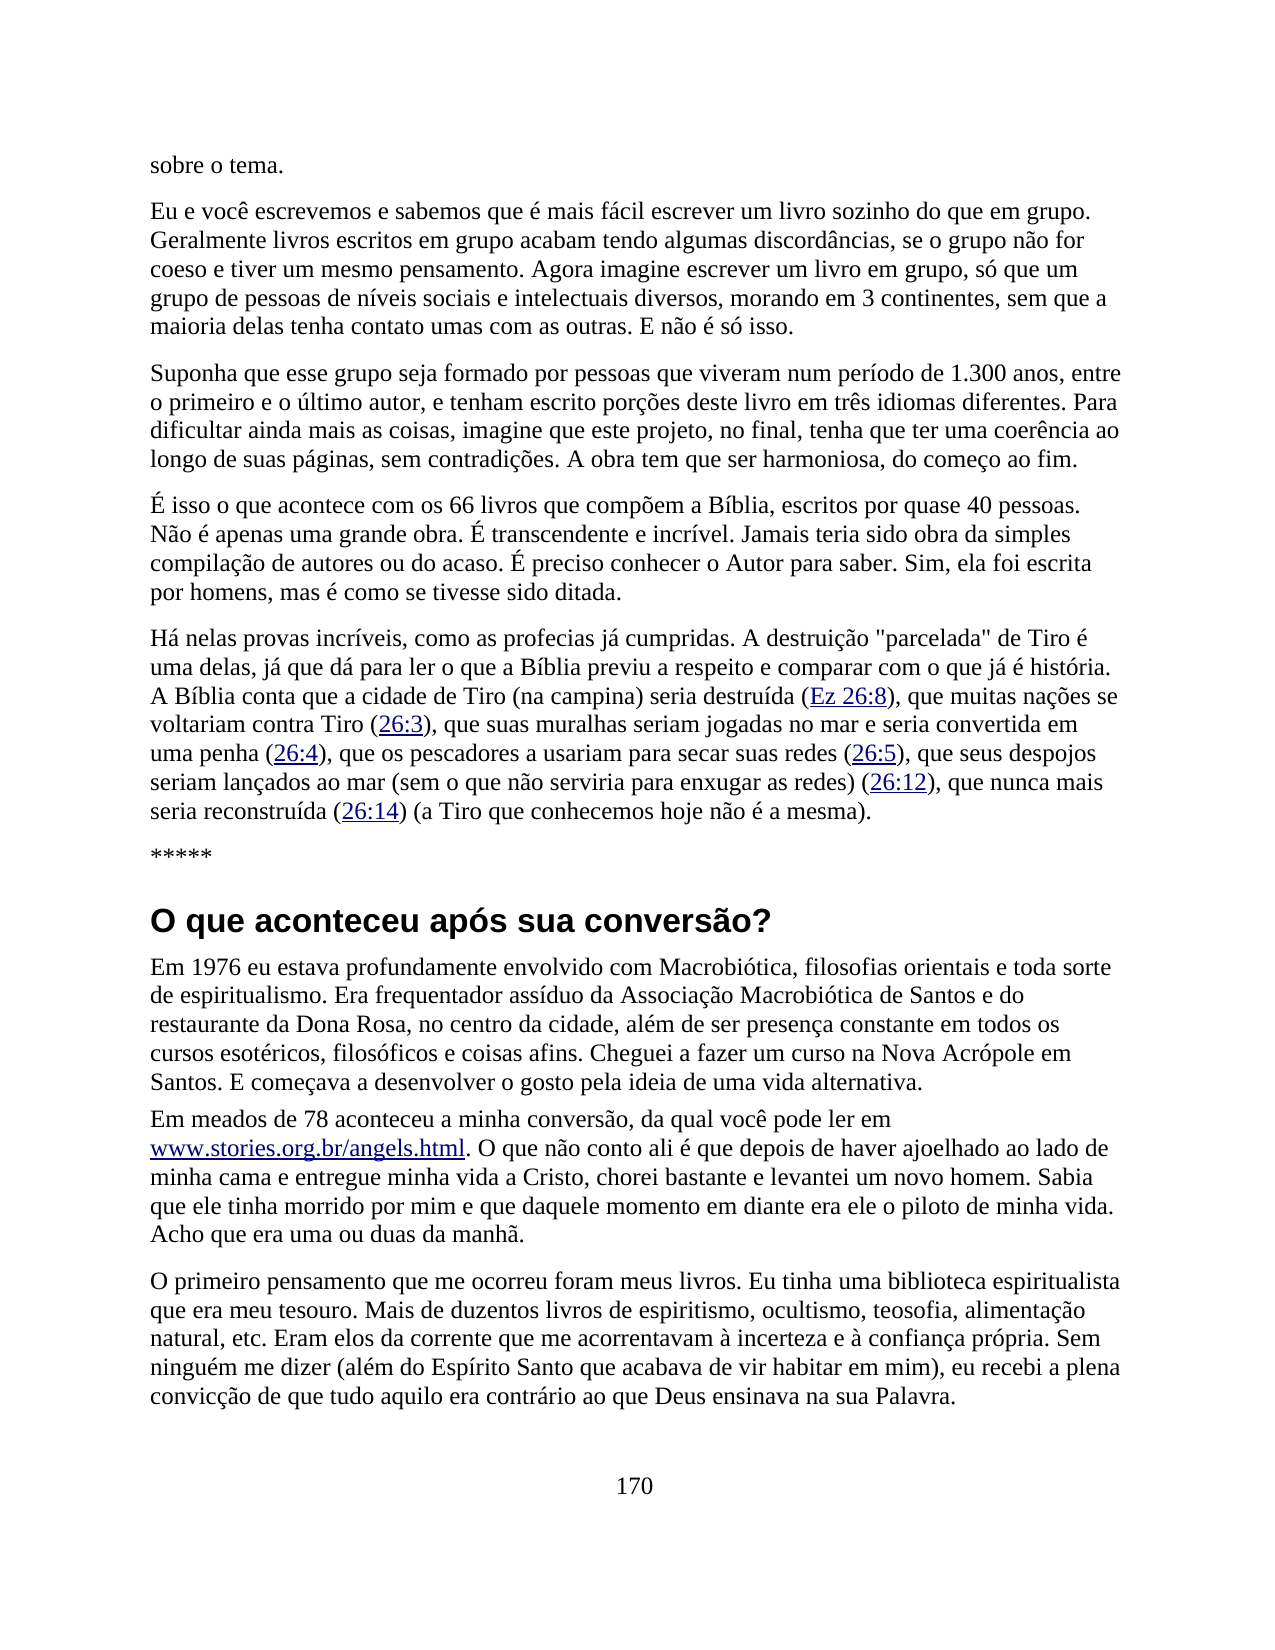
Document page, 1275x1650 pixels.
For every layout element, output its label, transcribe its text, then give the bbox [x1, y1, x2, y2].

subtitle O que aconteceu após sua conversão? [150, 901, 1125, 939]
text Há nelas provas incríveis, como as profecias já cumpridas. A destruição "parcelada" de Tiro é uma delas, já que dá para ler o que a Bíblia previu a respeito e comparar com o que já é história. A Bíblia conta que a cidade de Tiro (na campina) seria destruída (Ez 26:8), que muitas nações se voltariam contra Tiro (26:3), que suas muralhas seriam jogadas no mar e seria convertida em uma penha (26:4), que os pescadores a usariam para secar suas redes (26:5), que seus despojos seriam lançados ao mar (sem o que não serviria para enxugar as redes) (26:12), que nunca mais seria reconstruída (26:14) (a Tiro que conhecemos hoje não é a mesma). [150, 623, 1125, 824]
text Suponha que esse grupo seja formado por pessoas que viveram num período de 1.300 anos, entre o primeiro e o último autor, e tenham escrito porções deste livro em três idiomas diferentes. Para dificultar ainda mais as coisas, imagine que este projeto, no final, tenha que ter uma coerência ao longo de suas páginas, sem contradições. A obra tem que ser harmoniosa, do começo ao fim. [150, 358, 1125, 473]
text ***** [150, 842, 1125, 871]
text Em meados de 78 aconteceu a minha conversão, da qual você pode ler em www.stories.org.br/angels.html. O que não conto ali é que depois de haver ajoelhado ao lado de minha cama e entregue minha vida a Cristo, chorei bastante e levantei um novo homem. Sabia que ele tinha morrido por mim e que daquele momento em diante era ele o piloto de minha vida. Acho que era uma ou duas da manhã. [150, 1104, 1125, 1248]
text O primeiro pensamento que me ocorreu foram meus livros. Eu tinha uma biblioteca espiritualista que era meu tesouro. Mais de duzentos livros de espiritismo, ocultismo, teosofia, alimentação natural, etc. Eram elos da corrente que me acorrentavam à incerteza e à confiança própria. Sem ninguém me dizer (além do Espírito Santo que acabava de vir habitar em mim), eu recebi a plena convicção de que tudo aquilo era contrário ao que Deus ensinava na sua Palavra. [150, 1266, 1125, 1410]
text sobre o tema. [150, 150, 1125, 179]
text Eu e você escrevemos e sabemos que é mais fácil escrever um livro sozinho do que em grupo. Geralmente livros escritos em grupo acabam tendo algumas discordâncias, se o grupo não for coeso e tiver um mesmo pensamento. Agora imagine escrever um livro em grupo, só que um grupo de pessoas de níveis sociais e intelectuais diversos, morando em 3 continentes, sem que a maioria delas tenha contato umas com as outras. E não é só isso. [150, 196, 1125, 340]
text Em 1976 eu estava profundamente envolvido com Macrobiótica, filosofias orientais e toda sorte de espiritualismo. Era frequentador assíduo da Associação Macrobiótica de Santos e do restaurante da Dona Rosa, no centro da cidade, além de ser presença constante em todos os cursos esotéricos, filosóficos e coisas afins. Cheguei a fazer um curso na Nova Acrópole em Santos. E começava a desenvolver o gosto pela ideia de uma vida alternativa. [150, 952, 1125, 1096]
text É isso o que acontece com os 66 livros que compõem a Bíblia, escritos por quase 40 pessoas. Não é apenas uma grande obra. É transcendente e incrível. Jamais teria sido obra da simples compilação de autores ou do acaso. É preciso conhecer o Autor para saber. Sim, ela foi escrita por homens, mas é como se tivesse sido ditada. [150, 491, 1125, 606]
